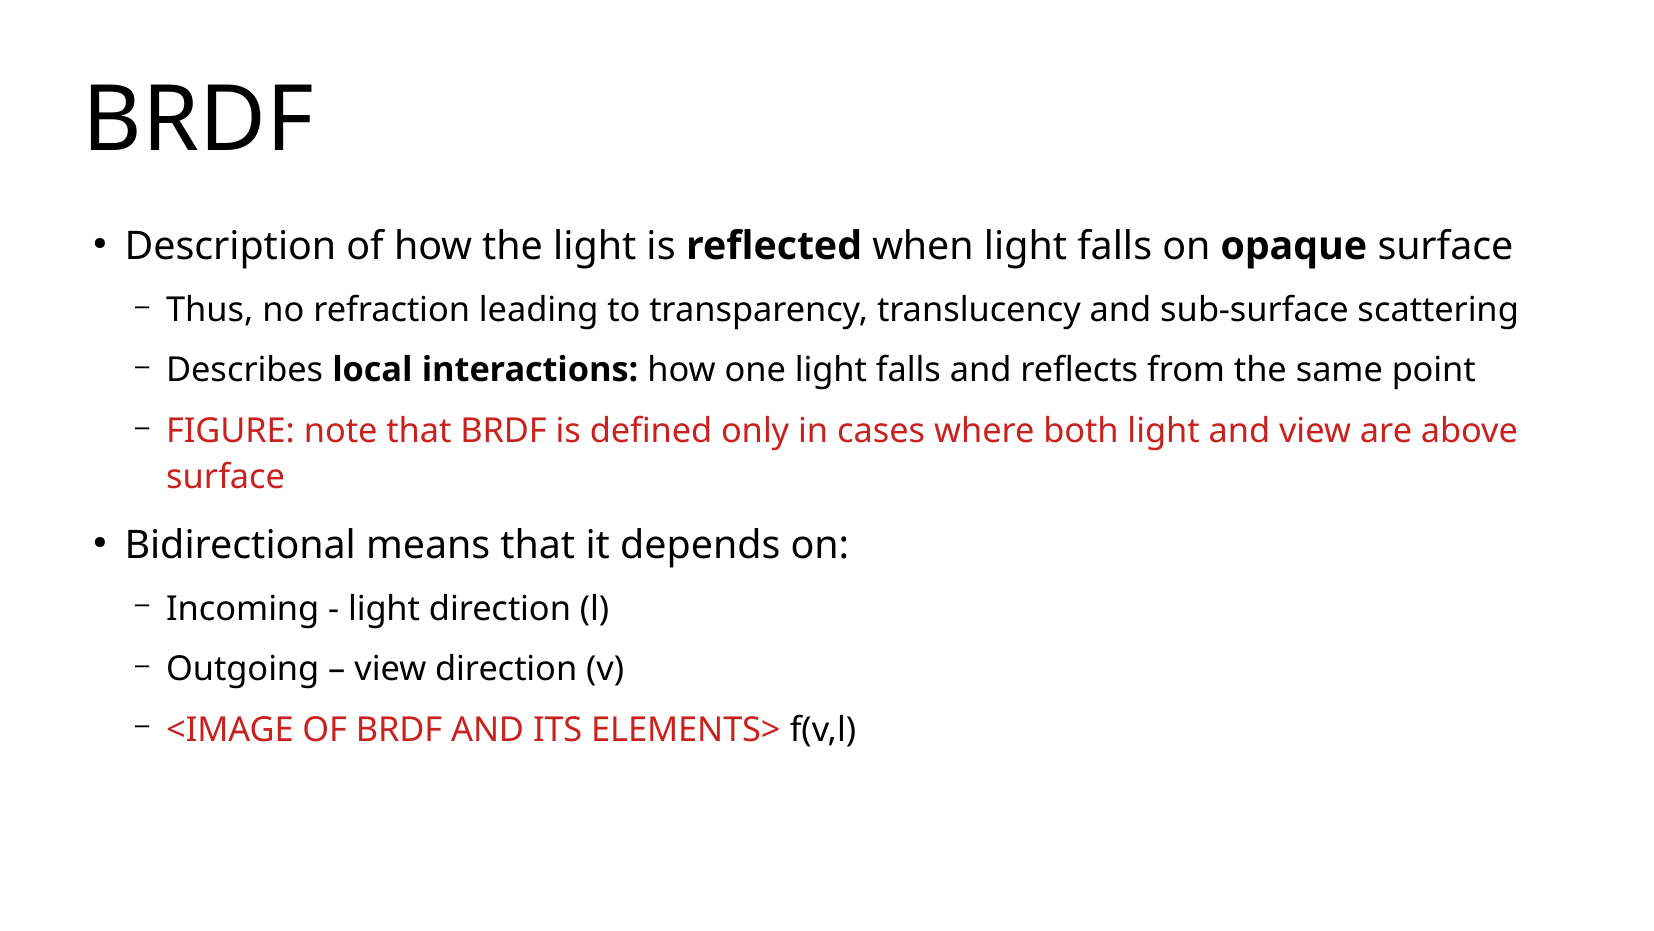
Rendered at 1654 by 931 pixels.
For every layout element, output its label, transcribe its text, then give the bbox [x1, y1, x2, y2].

list Description of how the light is reflected when light falls on opaque surface Thus, no refraction leading to transparency, translucency and sub-surface scattering Describes local interactions: how one light falls and reflects from the same point FIGURE: note that BRDF is defined only in cases where both light and view are above surface Bidirectional means that it depends on: Incoming - light direction (l) Outgoing – view direction (v) <IMAGE OF BRDF AND ITS ELEMENTS> f(v,l) [82, 217, 1571, 758]
title BRDF [82, 37, 1571, 193]
